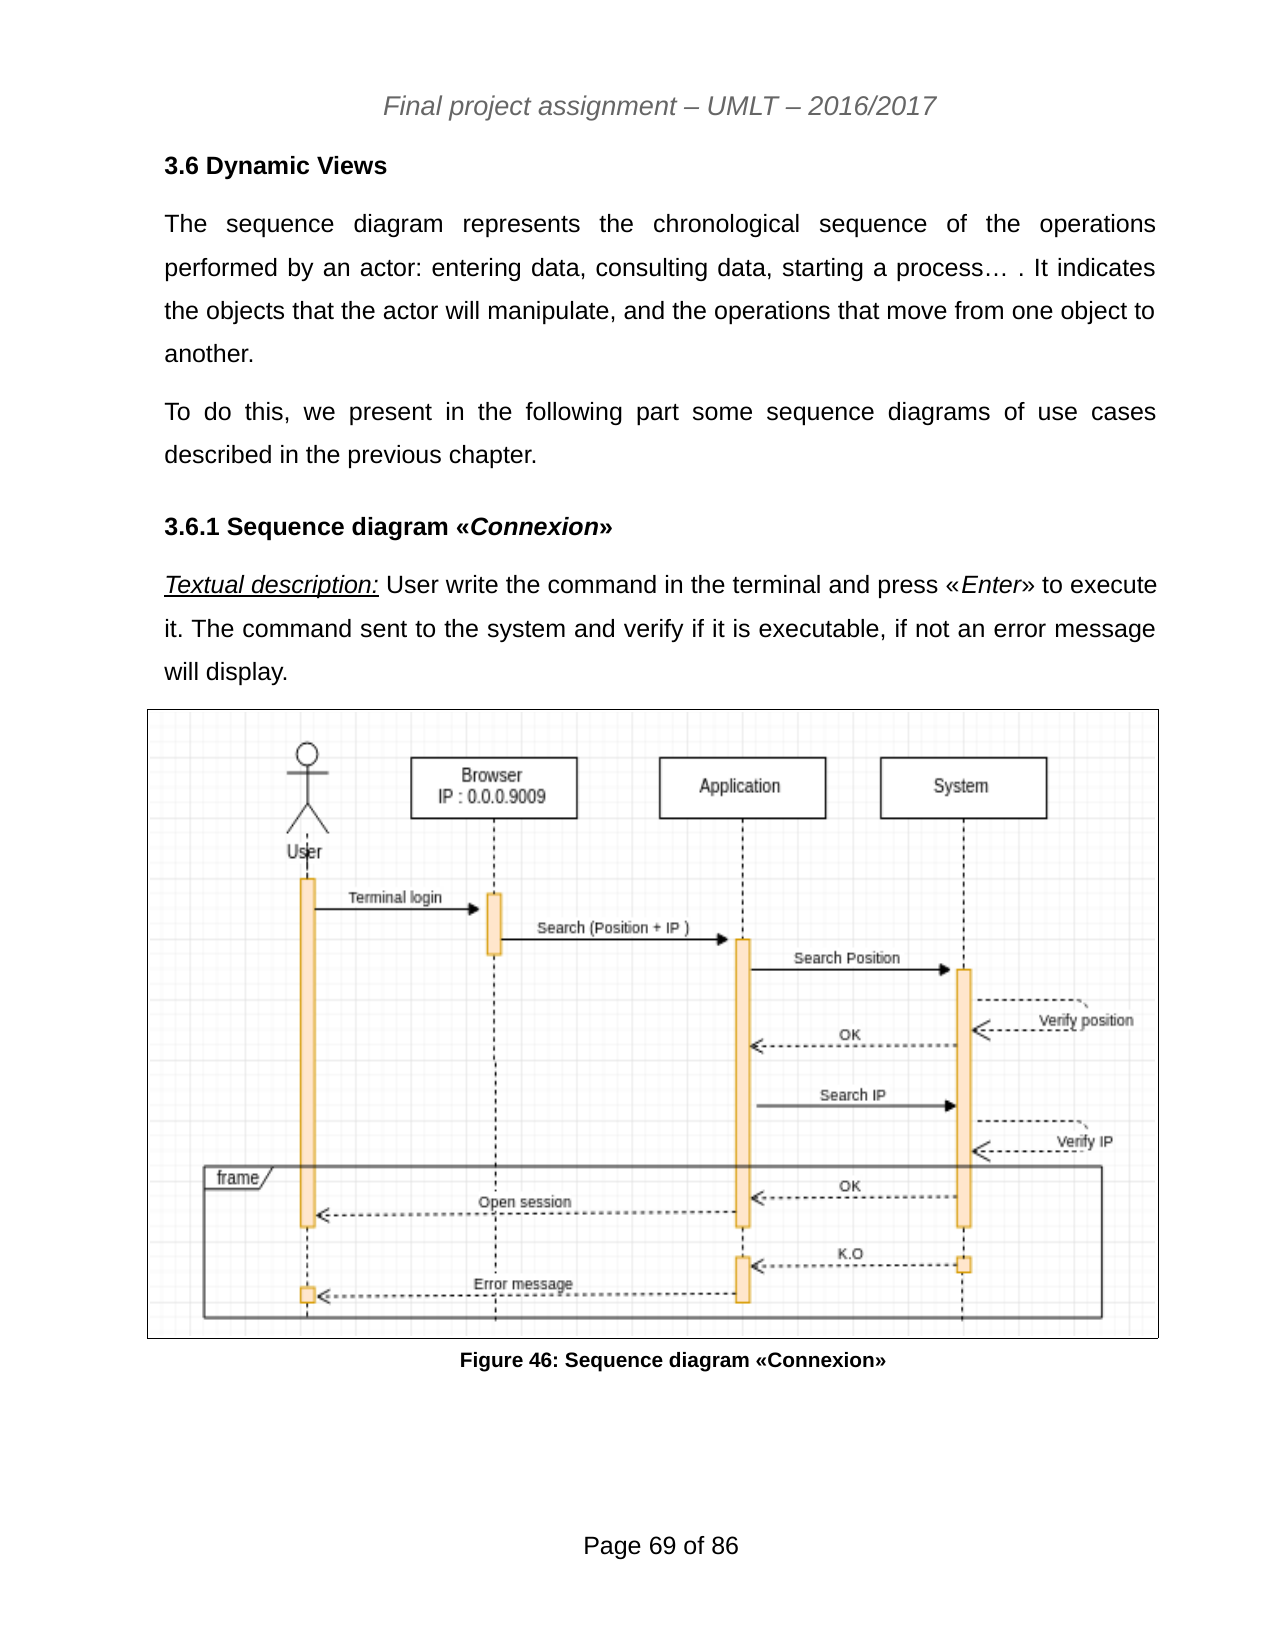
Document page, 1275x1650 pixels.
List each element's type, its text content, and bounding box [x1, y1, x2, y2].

text Figure 46: Sequence diagram «Connexion» [164, 1339, 1158, 1373]
text Textual description: User write the command in the terminal and press «Enter» to execute it. The command sent to the system and verify if it is executable, if not an error message will display. [164, 570, 1158, 685]
picture [150, 712, 1155, 1336]
text To do this, we present in the following part some sequence diagrams of use cases described in the previous chapter. [164, 396, 1158, 468]
subtitle 3.6.1 Sequence diagram «Connexion» [164, 512, 1158, 541]
text [148, 710, 1158, 1338]
text The sequence diagram represents the chronological sequence of the operations performed by an actor: entering data, consulting data, starting a process… . It indicates the objects that the actor will manipulate, and the operations that move from one object to another. [164, 209, 1158, 367]
subtitle 3.6 Dynamic Views [164, 151, 1158, 180]
